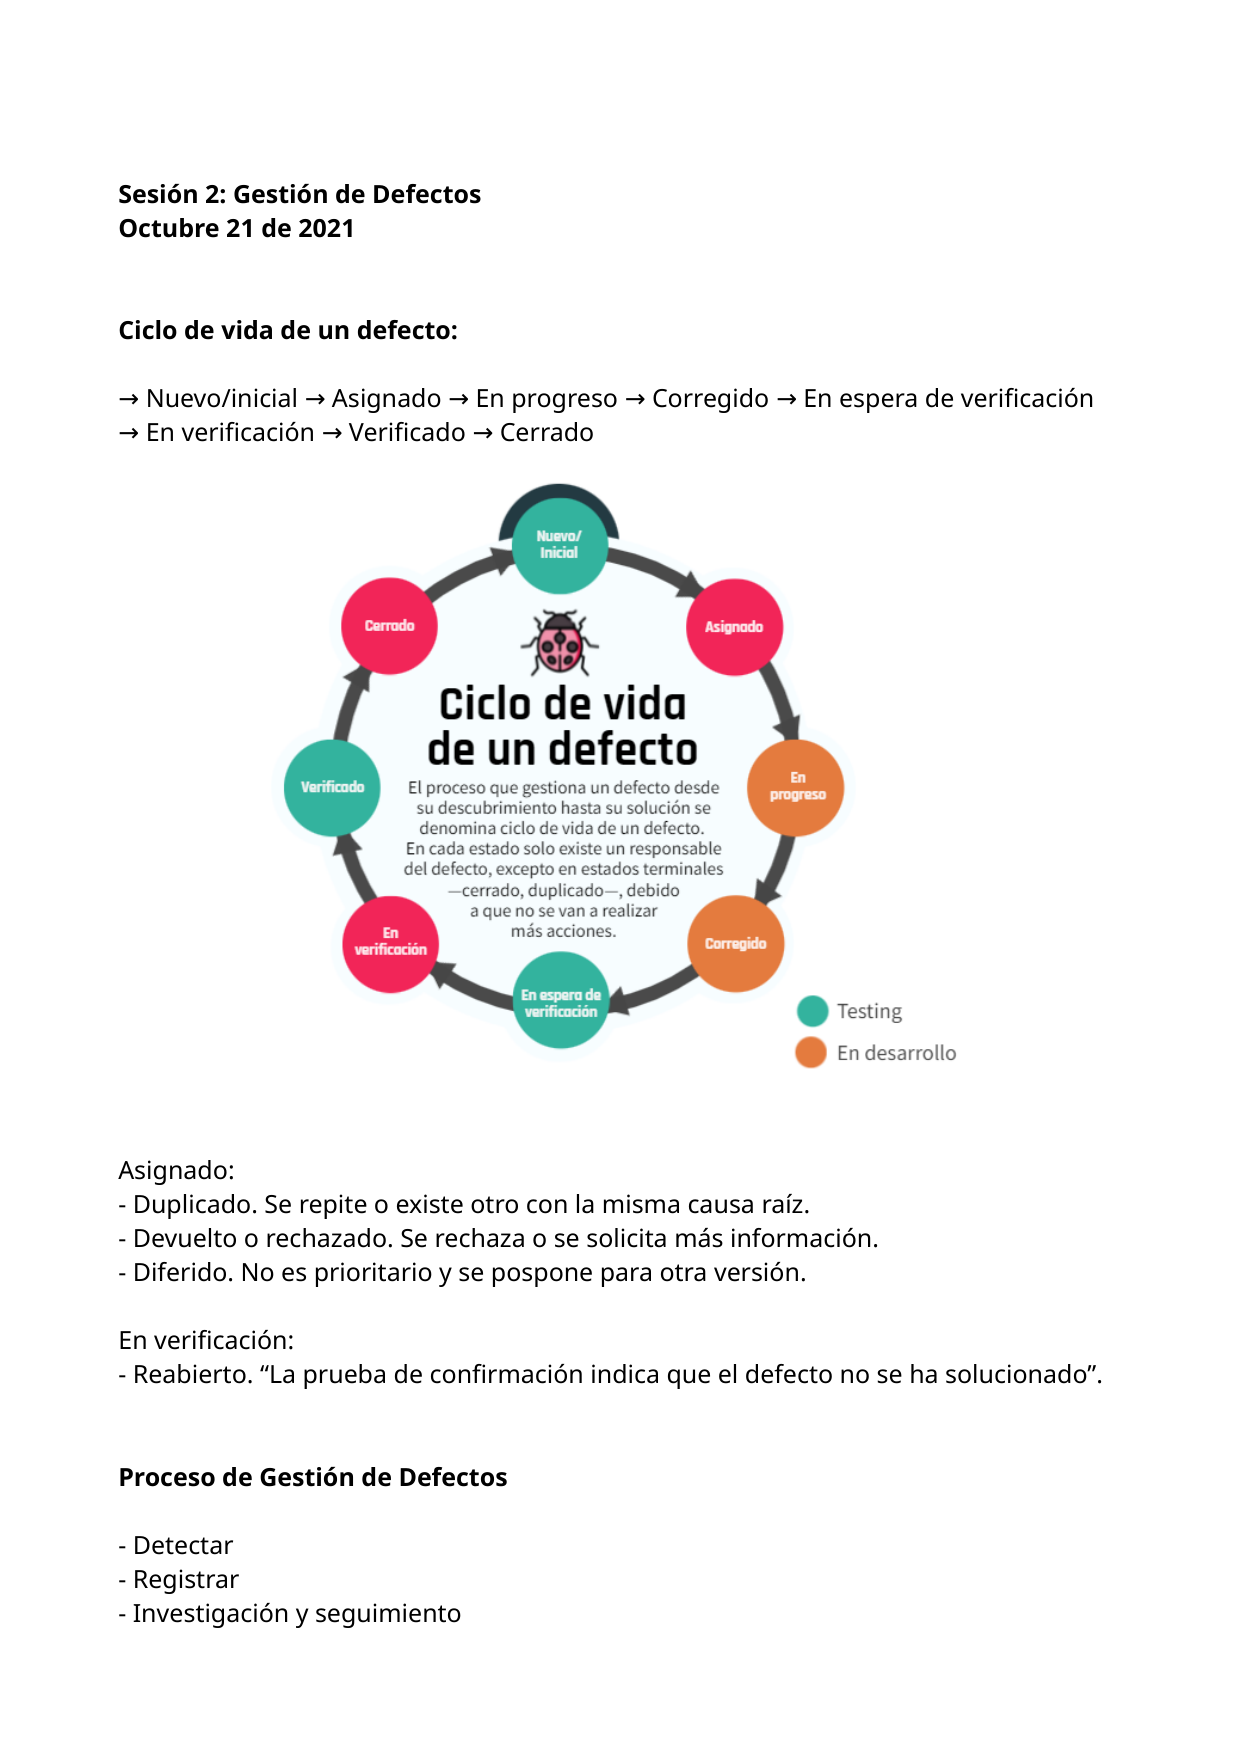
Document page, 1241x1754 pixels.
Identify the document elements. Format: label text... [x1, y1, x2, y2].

text → Nuevo/inicial → Asignado → En progreso → Corregido → En espera de verificación → En verificación → Verificado → Cerrado [118, 381, 1122, 449]
text En verificación: [118, 1323, 1122, 1357]
text - Duplicado. Se repite o existe otro con la misma causa raíz. [118, 1187, 1122, 1221]
text Asignado: [118, 1153, 1122, 1187]
text Proceso de Gestión de Defectos [118, 1459, 1122, 1493]
text Sesión 2: Gestión de Defectos [118, 176, 1122, 210]
text Ciclo de vida de un defecto: [118, 313, 1122, 347]
text - Devuelto o rechazado. Se rechaza o se solicita más información. [118, 1221, 1122, 1255]
text - Investigación y seguimiento [118, 1595, 1122, 1629]
text - Registrar [118, 1561, 1122, 1595]
text - Diferido. No es prioritario y se pospone para otra versión. [118, 1255, 1122, 1289]
text - Detectar [118, 1527, 1122, 1561]
text Octubre 21 de 2021 [118, 210, 1122, 244]
text - Reabierto. “La prueba de confirmación indica que el defecto no se ha solucionado”. [118, 1357, 1122, 1391]
picture [271, 472, 969, 1078]
